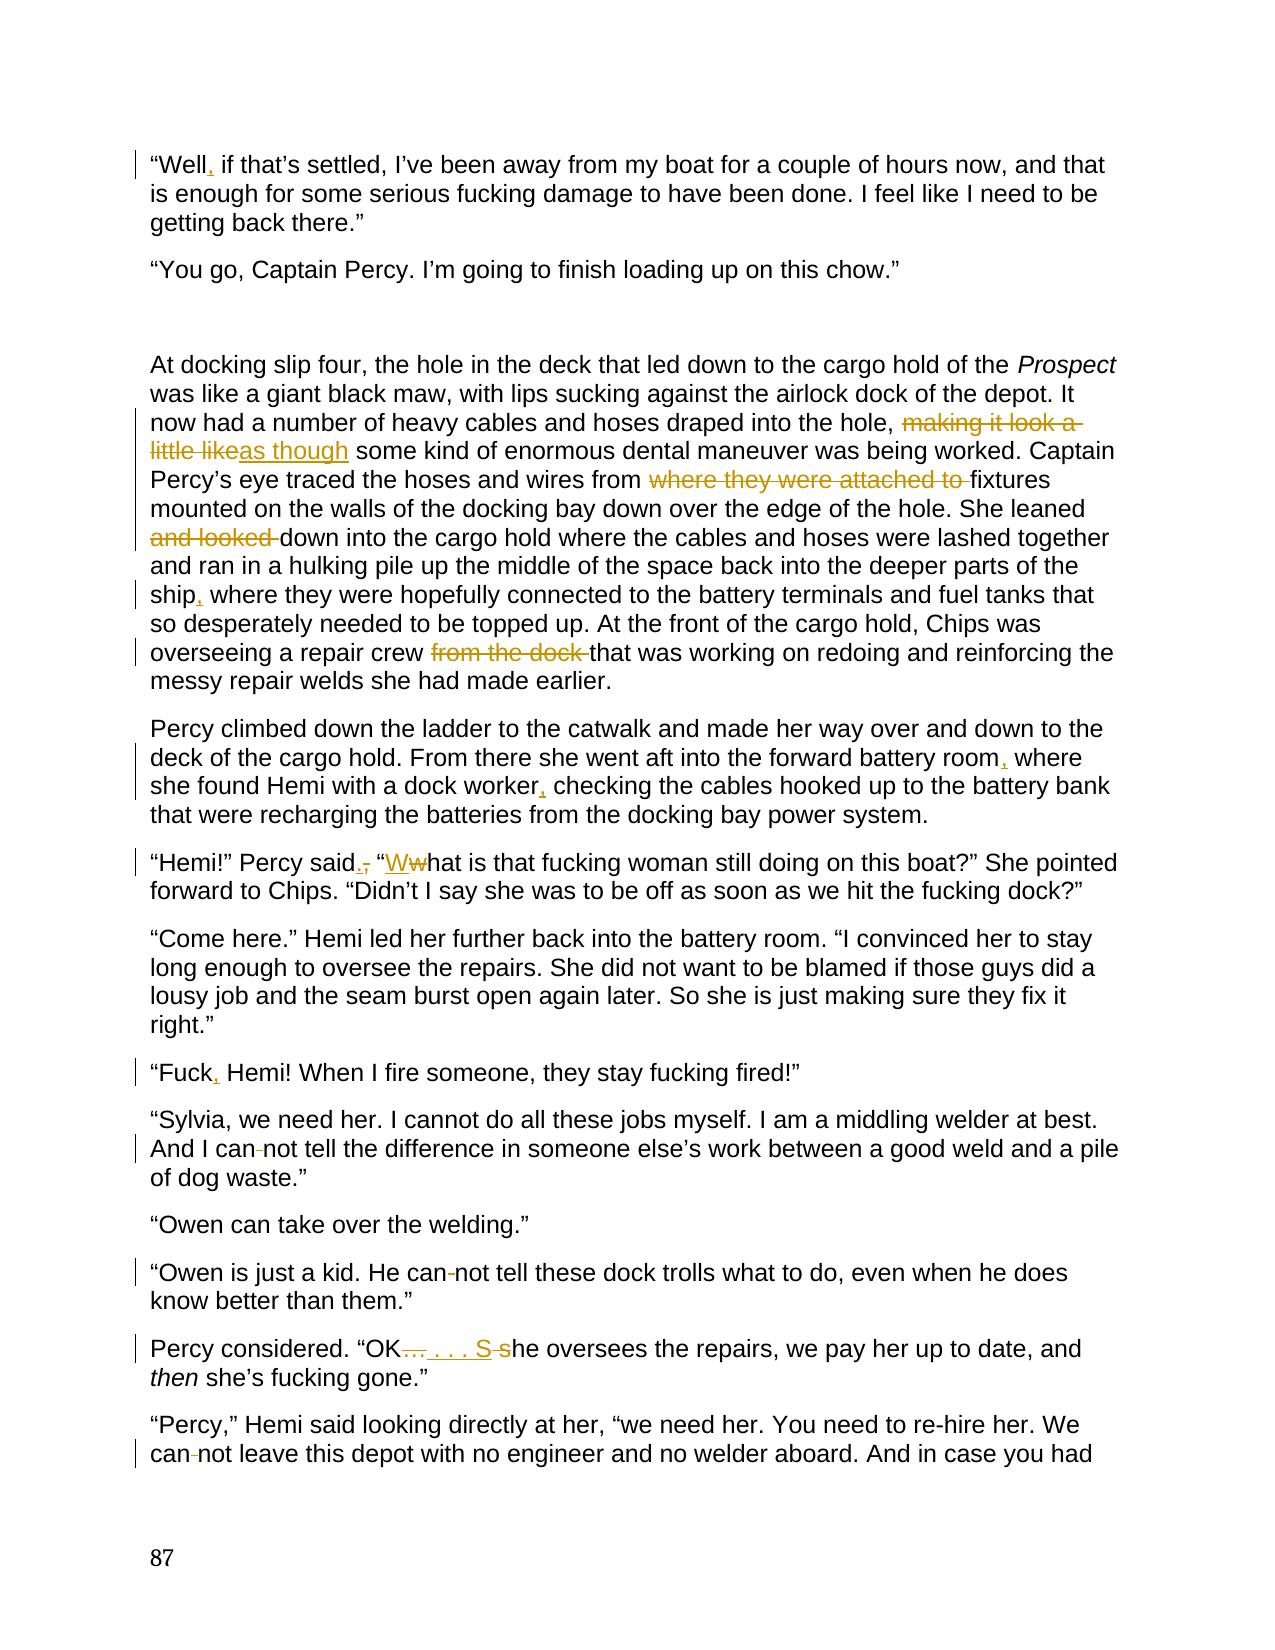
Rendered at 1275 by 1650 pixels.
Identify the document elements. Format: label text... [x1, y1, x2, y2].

text “You go, Captain Percy. I’m going to finish loading up on this chow.” [150, 255, 1125, 284]
text “Hemi!” Percy said. “What is that fucking woman still doing on this boat?” She pointed forward to Chips. “Didn’t I say she was to be off as soon as we hit the fucking dock?” [150, 847, 1125, 905]
text Percy considered. “OK . . . She oversees the repairs, we pay her up to date, and then she’s fucking gone.” [150, 1334, 1125, 1391]
text “Owen is just a kid. He cannot tell these dock trolls what to do, even when he does know better than them.” [150, 1257, 1125, 1315]
text “Fuck, Hemi! When I fire someone, they stay fucking fired!” [150, 1057, 1125, 1086]
text At docking slip four, the hole in the deck that led down to the cargo hold of the Prospect was like a giant black maw, with lips sucking against the airlock dock of the depot. It now had a number of heavy cables and hoses draped into the hole, as though some kind of enormous dental maneuver was being worked. Captain Percy’s eye traced the hoses and wires from fixtures mounted on the walls of the docking bay down over the edge of the hole. She leaned down into the cargo hold where the cables and hoses were lashed together and ran in a hulking pile up the middle of the space back into the deeper parts of the ship, where they were hopefully connected to the battery terminals and fuel tanks that so desperately needed to be topped up. At the front of the cargo hold, Chips was overseeing a repair crew that was working on redoing and reinforcing the messy repair welds she had made earlier. [150, 350, 1125, 695]
text “Come here.” Hemi led her further back into the battery room. “I convinced her to stay long enough to oversee the repairs. She did not want to be blamed if those guys did a lousy job and the seam burst open again later. So she is just making sure they fix it right.” [150, 924, 1125, 1039]
text “Well, if that’s settled, I’ve been away from my boat for a couple of hours now, and that is enough for some serious fucking damage to have been done. I feel like I need to be getting back there.” [150, 150, 1125, 236]
text Percy climbed down the ladder to the catwalk and made her way over and down to the deck of the cargo hold. From there she went aft into the forward battery room, where she found Hemi with a dock worker, checking the cables hooked up to the battery bank that were recharging the batteries from the docking bay power system. [150, 714, 1125, 829]
text “Sylvia, we need her. I cannot do all these jobs myself. I am a middling welder at best. And I cannot tell the difference in someone else’s work between a good weld and a pile of dog waste.” [150, 1105, 1125, 1191]
text “Percy,” Hemi said looking directly at her, “we need her. You need to re-hire her. We cannot leave this depot with no engineer and no welder aboard. And in case you had [150, 1410, 1125, 1467]
text “Owen can take over the welding.” [150, 1210, 1125, 1239]
